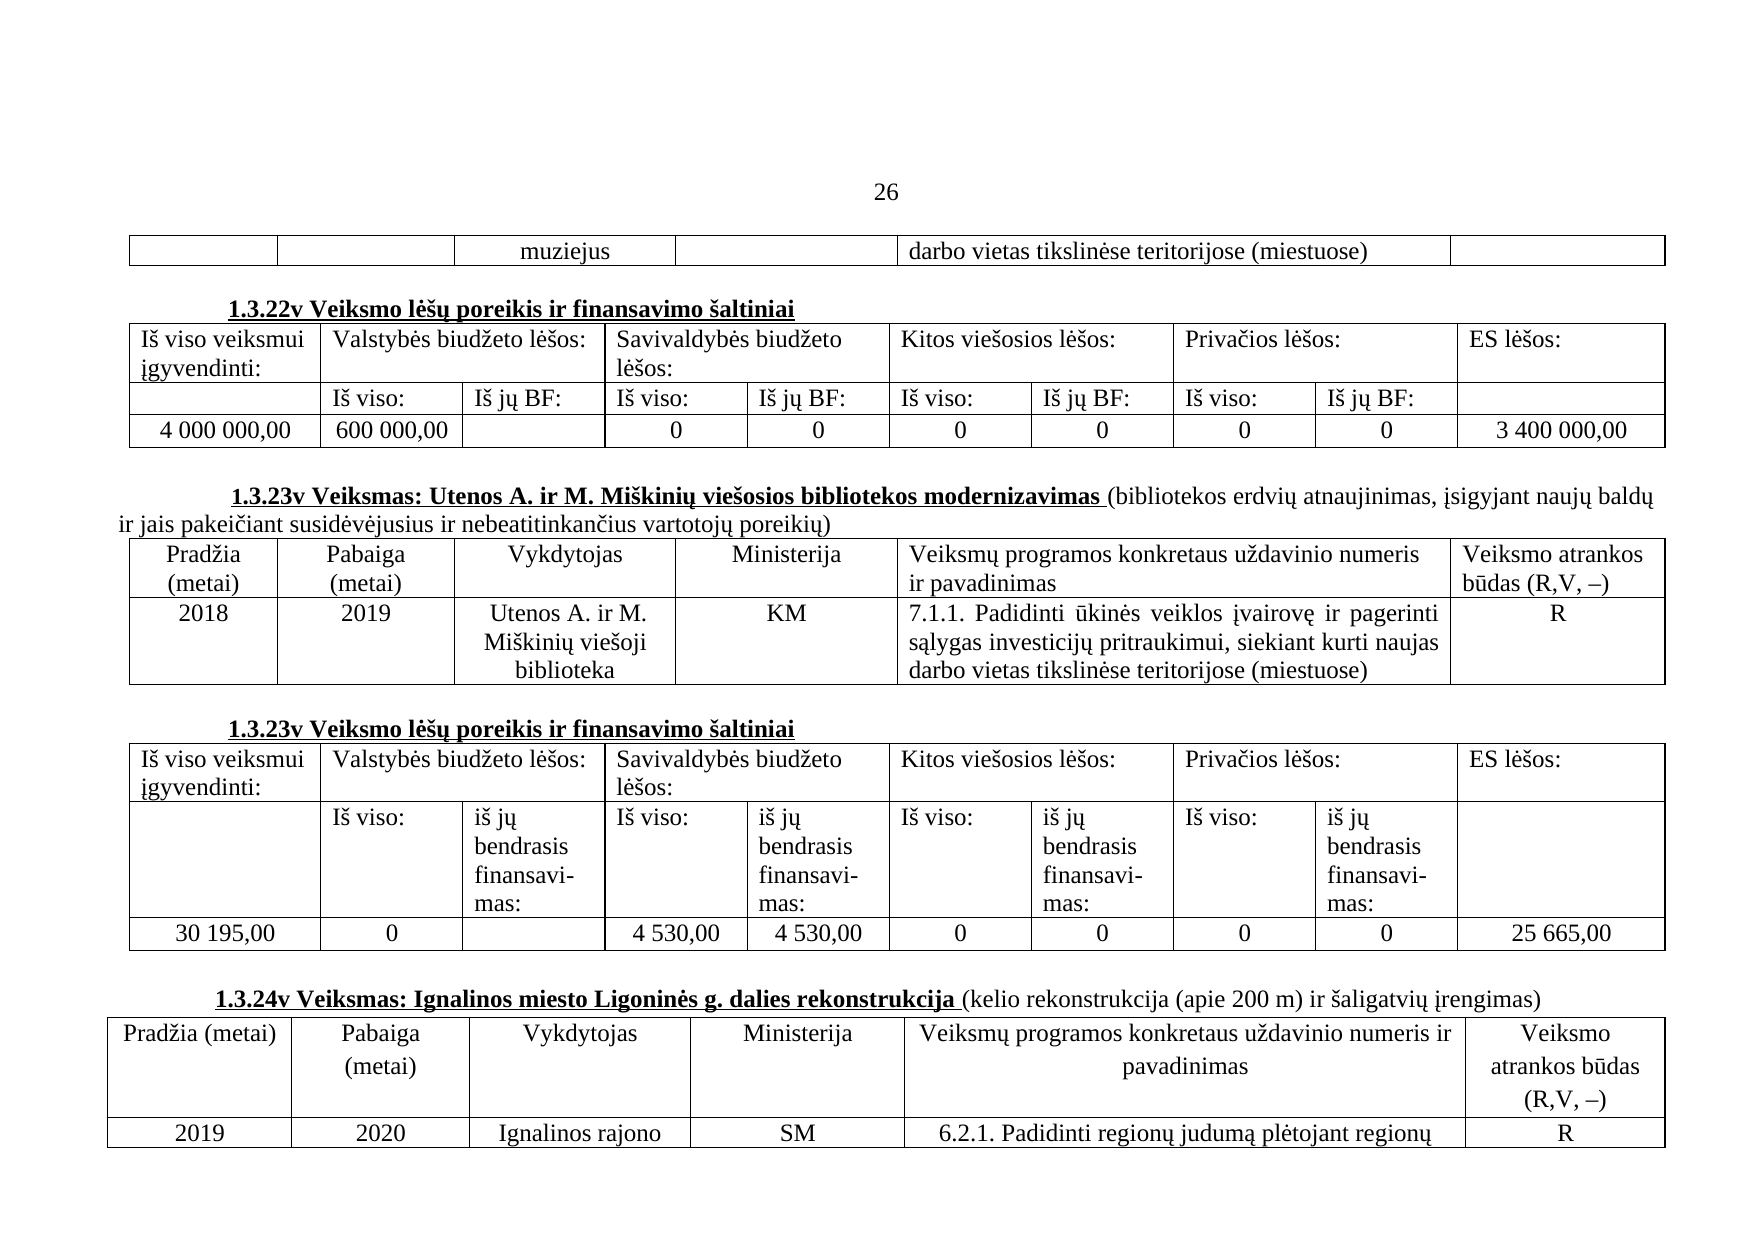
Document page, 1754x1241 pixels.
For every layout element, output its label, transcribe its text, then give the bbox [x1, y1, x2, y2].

table_header Veiksmų programos konkretaus uždavinio numeris ir pavadinimas [905, 1018, 1465, 1117]
table_header Vykdytojas [470, 1018, 690, 1117]
table_cell 30 195,00 [130, 918, 320, 950]
table_cell iš jų bendrasis finansavi- mas: [748, 802, 889, 917]
table_header Iš viso veiksmui įgyvendinti: [130, 324, 320, 382]
table_cell [463, 415, 604, 447]
table_header Savivaldybės biudžeto lėšos: [606, 744, 889, 801]
table_cell KM [676, 598, 897, 684]
text 1.3.22v Veiksmo lėšų poreikis ir finansavimo šaltiniai [118, 294, 1654, 323]
table_cell 3 400 000,00 [1458, 415, 1664, 447]
table_cell 0 [606, 415, 747, 447]
table_cell [1451, 236, 1664, 264]
table_cell iš jų bendrasis finansavi- mas: [1032, 802, 1173, 917]
table_cell Iš jų BF: [1032, 383, 1173, 414]
table_cell [130, 236, 277, 264]
table_cell Utenos A. ir M. Miškinių viešoji biblioteka [455, 598, 675, 684]
text 1.3.24v Veiksmas: Ignalinos miesto Ligoninės g. dalies rekonstrukcija (kelio rekonstrukcija (apie 200 m) ir šaligatvių įrengimas) [118, 984, 1654, 1013]
table_cell R [1451, 598, 1664, 684]
table_cell Iš viso: [1174, 802, 1315, 917]
table_cell 0 [1316, 415, 1457, 447]
table_cell 2019 [278, 598, 454, 684]
table_cell Iš viso: [606, 383, 747, 414]
table_cell 4 530,00 [748, 918, 889, 950]
table_header Pabaiga (metai) [278, 539, 454, 597]
table_cell Iš viso: [606, 802, 747, 917]
table_header Privačios lėšos: [1174, 744, 1457, 801]
table_header Iš viso veiksmui įgyvendinti: [130, 744, 320, 801]
table_header Ministerija [676, 539, 897, 597]
table_cell 4 530,00 [606, 918, 747, 950]
table_cell 0 [1316, 918, 1457, 950]
table_cell 0 [1032, 918, 1173, 950]
table_header Pradžia (metai) [108, 1018, 291, 1117]
table_cell [463, 918, 604, 950]
table_cell Iš viso: [890, 802, 1031, 917]
table_header Veiksmo atrankos būdas (R,V, –) [1451, 539, 1664, 597]
table_cell [130, 802, 320, 917]
table_cell [278, 236, 454, 264]
table_header Savivaldybės biudžeto lėšos: [606, 324, 889, 382]
table_cell iš jų bendrasis finansavi- mas: [463, 802, 604, 917]
table_cell [1458, 802, 1664, 917]
table_header Veiksmo atrankos būdas (R,V, –) [1466, 1018, 1664, 1117]
table_header ES lėšos: [1458, 324, 1664, 382]
table_header Kitos viešosios lėšos: [890, 744, 1173, 801]
table_cell 0 [890, 918, 1031, 950]
table_cell Ignalinos rajono [470, 1118, 690, 1147]
table_cell 0 [1032, 415, 1173, 447]
table_cell 2018 [130, 598, 277, 684]
table_cell [1458, 383, 1664, 414]
table_cell muziejus [455, 236, 675, 264]
table_cell R [1466, 1118, 1664, 1147]
table_cell Iš viso: [1174, 383, 1315, 414]
table_cell 0 [1174, 415, 1315, 447]
table_cell 7.1.1. Padidinti ūkinės veiklos įvairovę ir pagerinti sąlygas investicijų pritraukimui, siekiant kurti naujas darbo vietas tikslinėse teritorijose (miestuose) [898, 598, 1450, 684]
table_cell Iš viso: [321, 383, 462, 414]
table_header Kitos viešosios lėšos: [890, 324, 1173, 382]
table_cell 0 [321, 918, 462, 950]
table_header Pabaiga (metai) [292, 1018, 469, 1117]
text 1.3.23v Veiksmas: Utenos A. ir M. Miškinių viešosios bibliotekos modernizavimas (bibliotekos erdvių atnaujinimas, įsigyjant naujų baldų ir jais pakeičiant susidėvėjusius ir nebeatitinkančius vartotojų poreikių) [118, 481, 1654, 538]
table_cell Iš viso: [321, 802, 462, 917]
table_cell iš jų bendrasis finansavi- mas: [1316, 802, 1457, 917]
table_cell darbo vietas tikslinėse teritorijose (miestuose) [898, 236, 1450, 264]
table_cell 0 [748, 415, 889, 447]
table_header Valstybės biudžeto lėšos: [321, 324, 604, 382]
table_header ES lėšos: [1458, 744, 1664, 801]
table_cell 6.2.1. Padidinti regionų judumą plėtojant regionų [905, 1118, 1465, 1147]
table_cell [676, 236, 897, 264]
table_header Privačios lėšos: [1174, 324, 1457, 382]
table_cell 2020 [292, 1118, 469, 1147]
table_cell 25 665,00 [1458, 918, 1664, 950]
table_cell Iš jų BF: [1316, 383, 1457, 414]
table_header Veiksmų programos konkretaus uždavinio numeris ir pavadinimas [898, 539, 1450, 597]
table_cell 0 [890, 415, 1031, 447]
table_cell 2019 [108, 1118, 291, 1147]
table_cell 4 000 000,00 [130, 415, 320, 447]
table_header Vykdytojas [455, 539, 675, 597]
table_header Pradžia (metai) [130, 539, 277, 597]
table_cell 0 [1174, 918, 1315, 950]
table_cell [130, 383, 320, 414]
table_cell Iš jų BF: [463, 383, 604, 414]
table_cell SM [691, 1118, 904, 1147]
table_header Valstybės biudžeto lėšos: [321, 744, 604, 801]
table_cell 600 000,00 [321, 415, 462, 447]
table_cell Iš jų BF: [748, 383, 889, 414]
table_cell Iš viso: [890, 383, 1031, 414]
table_header Ministerija [691, 1018, 904, 1117]
text 1.3.23v Veiksmo lėšų poreikis ir finansavimo šaltiniai [118, 714, 1654, 743]
